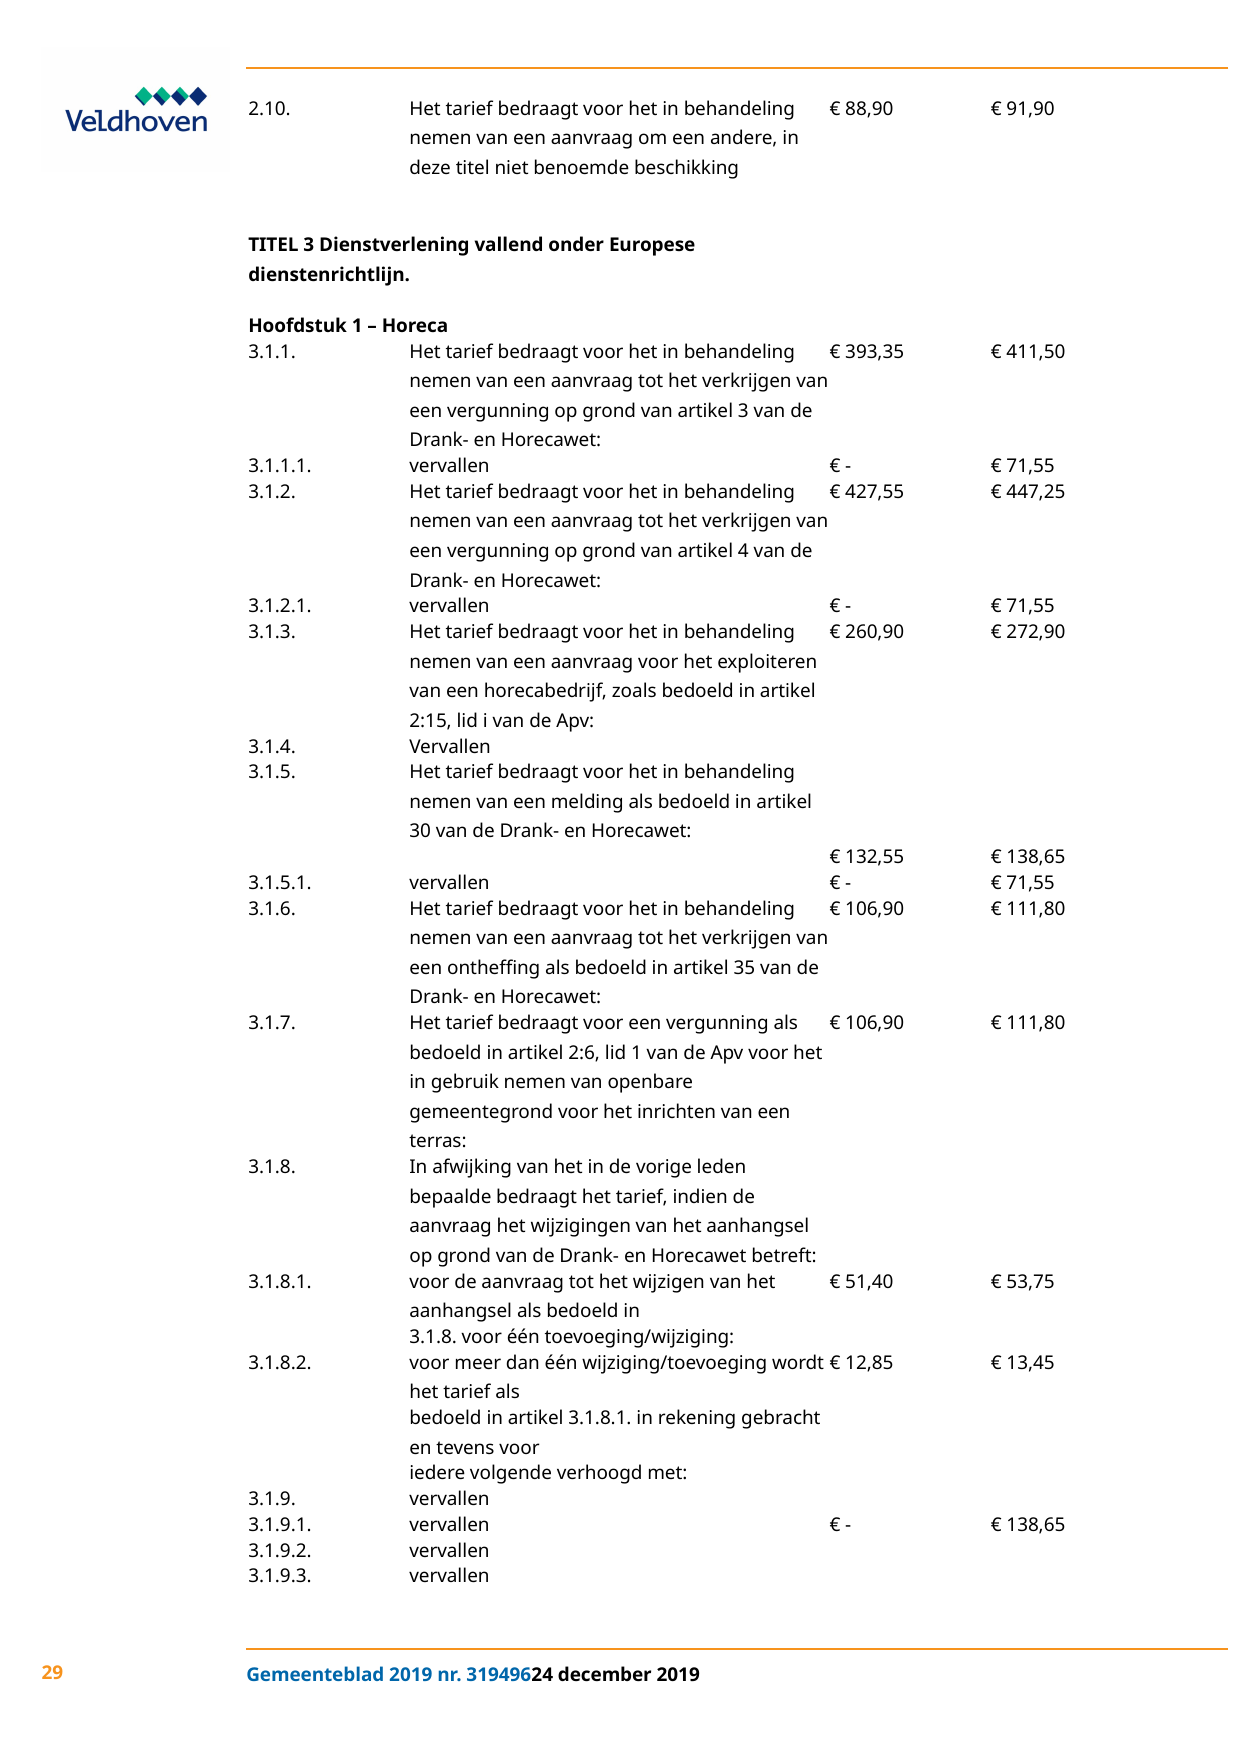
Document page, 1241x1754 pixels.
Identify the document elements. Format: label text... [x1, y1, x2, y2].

table_cell [991, 759, 1152, 843]
table_cell Het tarief bedraagt voor het in behandeling nemen van een aanvraag om een andere, in deze titel niet benoemde beschikking [409, 95, 829, 180]
table_cell Het tarief bedraagt voor het in behandeling nemen van een aanvraag tot het verkrijgen van een vergunning op grond van artikel 3 van de Drank- en Horecawet: [409, 338, 829, 452]
table_cell € 106,90 [829, 895, 991, 1009]
table_cell € 51,40 [829, 1268, 991, 1323]
table_cell Het tarief bedraagt voor het in behandeling nemen van een aanvraag tot het verkrijgen van een vergunning op grond van artikel 4 van de Drank- en Horecawet: [409, 478, 829, 593]
table_cell vervallen [409, 453, 829, 478]
table_cell € 138,65 [991, 1511, 1152, 1537]
table_cell € 132,55 [829, 844, 991, 869]
table_cell [248, 180, 409, 205]
table_cell 3.1.5.1. [248, 869, 409, 895]
table_cell 3.1.6. [248, 895, 409, 1009]
table_cell [991, 312, 1152, 338]
table_cell [248, 1404, 409, 1459]
table_cell 3.1.8.1. [248, 1268, 409, 1323]
table_cell 3.1.3. [248, 618, 409, 733]
table_cell [409, 286, 829, 312]
table_cell 3.1.9. [248, 1485, 409, 1511]
table_cell [829, 759, 991, 843]
table_cell € 12,85 [829, 1349, 991, 1404]
table_cell [991, 733, 1152, 758]
table_cell [991, 1485, 1152, 1511]
table_cell € - [829, 869, 991, 895]
table_cell vervallen [409, 1485, 829, 1511]
table_cell vervallen [409, 1537, 829, 1562]
table_cell € 411,50 [991, 338, 1152, 452]
table_cell [991, 1537, 1152, 1562]
table_cell vervallen [409, 869, 829, 895]
table_cell Vervallen [409, 733, 829, 758]
table_cell iedere volgende verhoogd met: [409, 1460, 829, 1485]
table_cell [248, 286, 409, 312]
table_cell Het tarief bedraagt voor een vergunning als bedoeld in artikel 2:6, lid 1 van de Apv voor het in gebruik nemen van openbare gemeentegrond voor het inrichten van een terras: [409, 1009, 829, 1153]
table_cell € 88,90 [829, 95, 991, 180]
table_cell [991, 1154, 1152, 1268]
table_cell [829, 286, 991, 312]
table_cell In afwijking van het in de vorige leden bepaalde bedraagt het tarief, indien de aanvraag het wijzigingen van het aanhangsel op grond van de Drank- en Horecawet betreft: [409, 1154, 829, 1268]
table_cell 3.1.5. [248, 759, 409, 843]
table_cell [829, 205, 991, 231]
table_cell € 13,45 [991, 1349, 1152, 1404]
table_cell [829, 1537, 991, 1562]
table_cell [248, 1460, 409, 1485]
table_cell € - [829, 593, 991, 618]
table_cell 3.1.1.1. [248, 453, 409, 478]
table_cell [829, 1563, 991, 1588]
table_cell [991, 1460, 1152, 1485]
table_cell TITEL 3 Dienstverlening vallend onder Europese dienstenrichtlijn. [248, 231, 829, 286]
table_cell 3.1.4. [248, 733, 409, 758]
table_cell bedoeld in artikel 3.1.8.1. in rekening gebracht en tevens voor [409, 1404, 829, 1459]
table_cell [248, 1323, 409, 1349]
table_cell [991, 180, 1152, 205]
table_cell vervallen [409, 1511, 829, 1537]
table_cell 3.1.8. [248, 1154, 409, 1268]
table_cell [829, 1404, 991, 1459]
table_cell € 71,55 [991, 869, 1152, 895]
table_cell [829, 231, 991, 286]
table_cell Het tarief bedraagt voor het in behandeling nemen van een melding als bedoeld in artikel 30 van de Drank- en Horecawet: [409, 759, 829, 843]
table_cell € 106,90 [829, 1009, 991, 1153]
table_cell € - [829, 1511, 991, 1537]
table_cell [829, 1460, 991, 1485]
table_cell 3.1.7. [248, 1009, 409, 1153]
table_cell [248, 844, 409, 869]
picture [41, 47, 231, 172]
table_cell € 138,65 [991, 844, 1152, 869]
table_cell € 272,90 [991, 618, 1152, 733]
table_cell [991, 286, 1152, 312]
table_cell 3.1.9.2. [248, 1537, 409, 1562]
table_cell 3.1.9.1. [248, 1511, 409, 1537]
table_cell [248, 205, 409, 231]
table_cell [991, 205, 1152, 231]
table_cell 2.10. [248, 95, 409, 180]
table_cell [991, 1404, 1152, 1459]
table_cell vervallen [409, 1563, 829, 1588]
table_cell vervallen [409, 593, 829, 618]
table_cell € 71,55 [991, 593, 1152, 618]
table_cell Het tarief bedraagt voor het in behandeling nemen van een aanvraag tot het verkrijgen van een ontheffing als bedoeld in artikel 35 van de Drank- en Horecawet: [409, 895, 829, 1009]
table_cell [829, 312, 991, 338]
table_cell [991, 1563, 1152, 1588]
table_cell 3.1.9.3. [248, 1563, 409, 1588]
table_cell [409, 205, 829, 231]
table_cell € - [829, 453, 991, 478]
table_cell € 111,80 [991, 895, 1152, 1009]
table_cell Het tarief bedraagt voor het in behandeling nemen van een aanvraag voor het exploiteren van een horecabedrijf, zoals bedoeld in artikel 2:15, lid i van de Apv: [409, 618, 829, 733]
table_cell € 393,35 [829, 338, 991, 452]
table_cell € 111,80 [991, 1009, 1152, 1153]
table_cell [991, 231, 1152, 286]
table_cell [409, 180, 829, 205]
table_cell voor meer dan één wijziging/toevoeging wordt het tarief als [409, 1349, 829, 1404]
table_cell € 427,55 [829, 478, 991, 593]
table_cell 3.1.1. [248, 338, 409, 452]
table_cell 3.1.2. [248, 478, 409, 593]
table_cell [829, 1323, 991, 1349]
table_cell [991, 1323, 1152, 1349]
table_cell 3.1.8. voor één toevoeging/wijziging: [409, 1323, 829, 1349]
table_cell 3.1.2.1. [248, 593, 409, 618]
table_cell voor de aanvraag tot het wijzigen van het aanhangsel als bedoeld in [409, 1268, 829, 1323]
table_cell € 71,55 [991, 453, 1152, 478]
table_cell € 91,90 [991, 95, 1152, 180]
table_cell [829, 180, 991, 205]
table_cell [829, 1154, 991, 1268]
table_cell [829, 1485, 991, 1511]
table_cell [409, 844, 829, 869]
table_cell € 447,25 [991, 478, 1152, 593]
table_cell Hoofdstuk 1 – Horeca [248, 312, 829, 338]
table_cell 3.1.8.2. [248, 1349, 409, 1404]
table_cell € 53,75 [991, 1268, 1152, 1323]
table_cell € 260,90 [829, 618, 991, 733]
table_cell [829, 733, 991, 758]
